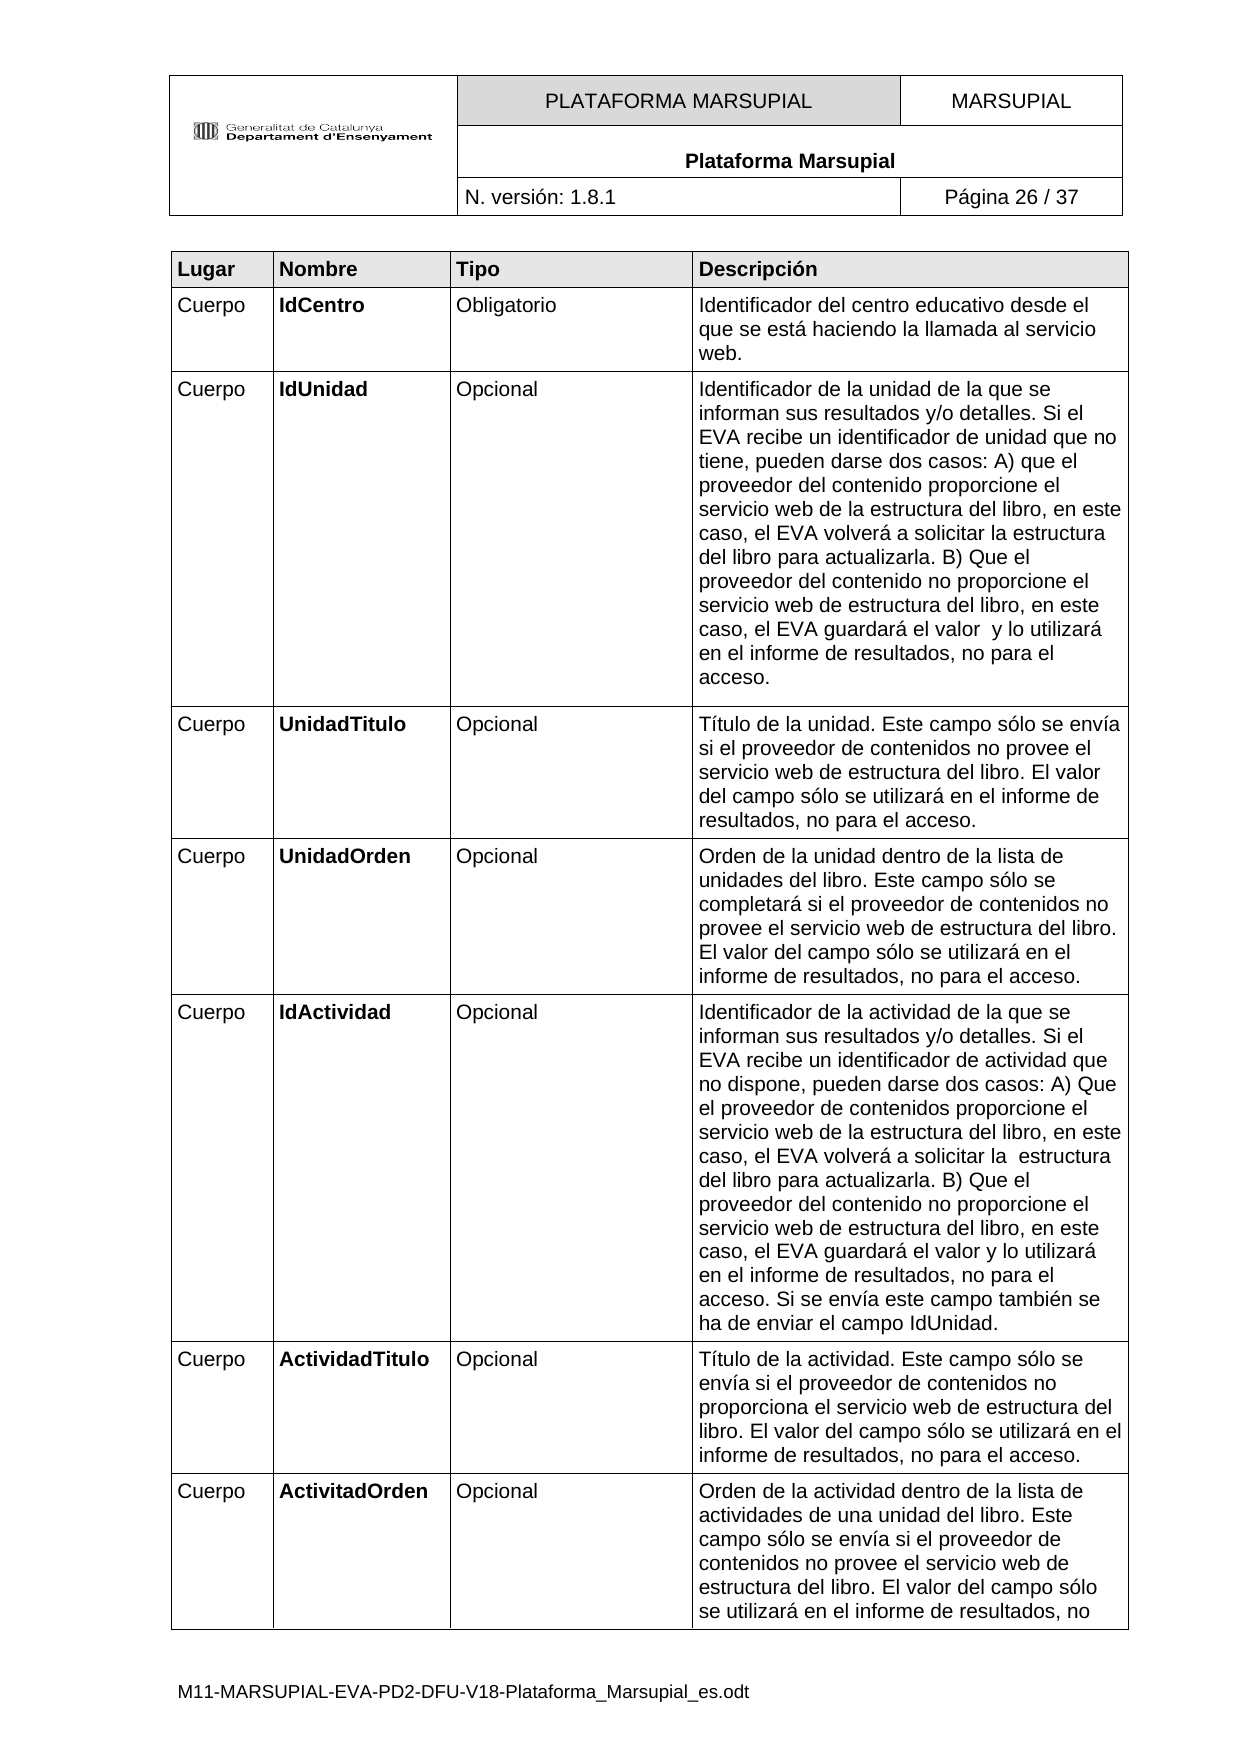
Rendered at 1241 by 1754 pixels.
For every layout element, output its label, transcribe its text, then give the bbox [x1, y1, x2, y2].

table_cell Opcional [451, 1474, 692, 1628]
table_cell Identificador de la unidad de la que se informan sus resultados y/o detalles. Si el EVA recibe un identificador de unidad que no tiene, pueden darse dos casos: A) que el proveedor del contenido proporcione el servicio web de la estructura del libro, en este caso, el EVA volverá a solicitar la estructura del libro para actualizarla. B) Que el proveedor del contenido no proporcione el servicio web de estructura del libro, en este caso, el EVA guardará el valor y lo utilizará en el informe de resultados, no para el acceso. [693, 372, 1128, 706]
table_cell Orden de la actividad dentro de la lista de actividades de una unidad del libro. Este campo sólo se envía si el proveedor de contenidos no provee el servicio web de estructura del libro. El valor del campo sólo se utilizará en el informe de resultados, no [693, 1474, 1128, 1628]
table_header Nombre [274, 252, 450, 287]
table_cell Orden de la unidad dentro de la lista de unidades del libro. Este campo sólo se completará si el proveedor de contenidos no provee el servicio web de estructura del libro. El valor del campo sólo se utilizará en el informe de resultados, no para el acceso. [693, 839, 1128, 993]
table_header Descripción [693, 252, 1128, 287]
table_cell IdCentro [274, 288, 450, 371]
table_cell Obligatorio [451, 288, 692, 371]
table_cell Opcional [451, 372, 692, 706]
table_cell ActivitadOrden [274, 1474, 450, 1628]
table_cell Opcional [451, 995, 692, 1341]
table_cell IdActividad [274, 995, 450, 1341]
table_header Lugar [172, 252, 273, 287]
table_cell Opcional [451, 707, 692, 838]
table_cell Opcional [451, 1342, 692, 1473]
table_cell Cuerpo [172, 707, 273, 838]
table_cell Cuerpo [172, 839, 273, 993]
table_cell Identificador del centro educativo desde el que se está haciendo la llamada al servicio web. [693, 288, 1128, 371]
table_cell Cuerpo [172, 288, 273, 371]
table_cell UnidadTitulo [274, 707, 450, 838]
table_header Tipo [451, 252, 692, 287]
table_cell Cuerpo [172, 1474, 273, 1628]
table_cell Cuerpo [172, 995, 273, 1341]
table_cell UnidadOrden [274, 839, 450, 993]
table_cell Título de la unidad. Este campo sólo se envía si el proveedor de contenidos no provee el servicio web de estructura del libro. El valor del campo sólo se utilizará en el informe de resultados, no para el acceso. [693, 707, 1128, 838]
table_cell Cuerpo [172, 1342, 273, 1473]
table_cell Título de la actividad. Este campo sólo se envía si el proveedor de contenidos no proporciona el servicio web de estructura del libro. El valor del campo sólo se utilizará en el informe de resultados, no para el acceso. [693, 1342, 1128, 1473]
table_cell Cuerpo [172, 372, 273, 706]
table_cell Opcional [451, 839, 692, 993]
table_cell IdUnidad [274, 372, 450, 706]
table_cell Identificador de la actividad de la que se informan sus resultados y/o detalles. Si el EVA recibe un identificador de actividad que no dispone, pueden darse dos casos: A) Que el proveedor de contenidos proporcione el servicio web de la estructura del libro, en este caso, el EVA volverá a solicitar la estructura del libro para actualizarla. B) Que el proveedor del contenido no proporcione el servicio web de estructura del libro, en este caso, el EVA guardará el valor y lo utilizará en el informe de resultados, no para el acceso. Si se envía este campo también se ha de enviar el campo IdUnidad. [693, 995, 1128, 1341]
table_cell ActividadTitulo [274, 1342, 450, 1473]
